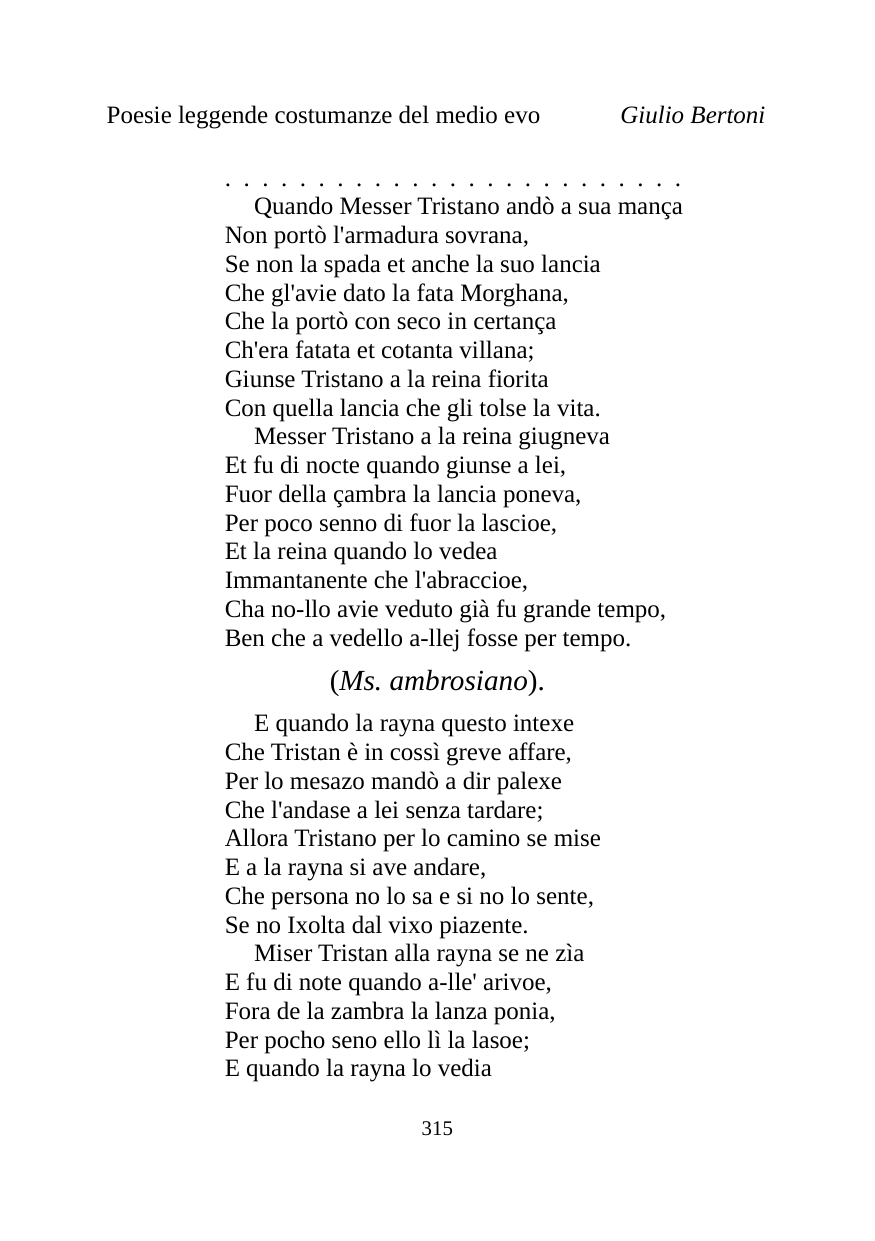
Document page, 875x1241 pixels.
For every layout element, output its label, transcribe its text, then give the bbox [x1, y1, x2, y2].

text . . . . . . . . . . . . . . . . . . . . . . . . . [224, 163, 768, 191]
text Miser Tristan alla rayna se ne zìa E fu di note quando a-lle' arivoe, Fora de la zambra la lanza ponia, Per pocho seno ello lì la lasoe; E quando la rayna lo vedia [224, 938, 768, 1082]
text Quando Messer Tristano andò a sua mança Non portò l'armadura sovrana, Se non la spada et anche la suo lancia Che gl'avie dato la fata Morghana, Che la portò con seco in certança Ch'era fatata et cotanta villana; Giunse Tristano a la reina fiorita Con quella lancia che gli tolse la vita. [224, 191, 768, 421]
text (Ms. ambrosiano). [106, 663, 768, 697]
text Messer Tristano a la reina giugneva Et fu di nocte quando giunse a lei, Fuor della çambra la lancia poneva, Per poco senno di fuor la lascioe, Et la reina quando lo vedea Immantanente che l'abraccioe, Cha no-llo avie veduto già fu grande tempo, Ben che a vedello a-llej fosse per tempo. [224, 421, 768, 651]
text E quando la rayna questo intexe Che Tristan è in cossì greve affare, Per lo mesazo mandò a dir palexe Che l'andase a lei senza tardare; Allora Tristano per lo camino se mise E a la rayna si ave andare, Che persona no lo sa e si no lo sente, Se no Ixolta dal vixo piazente. [224, 708, 768, 938]
